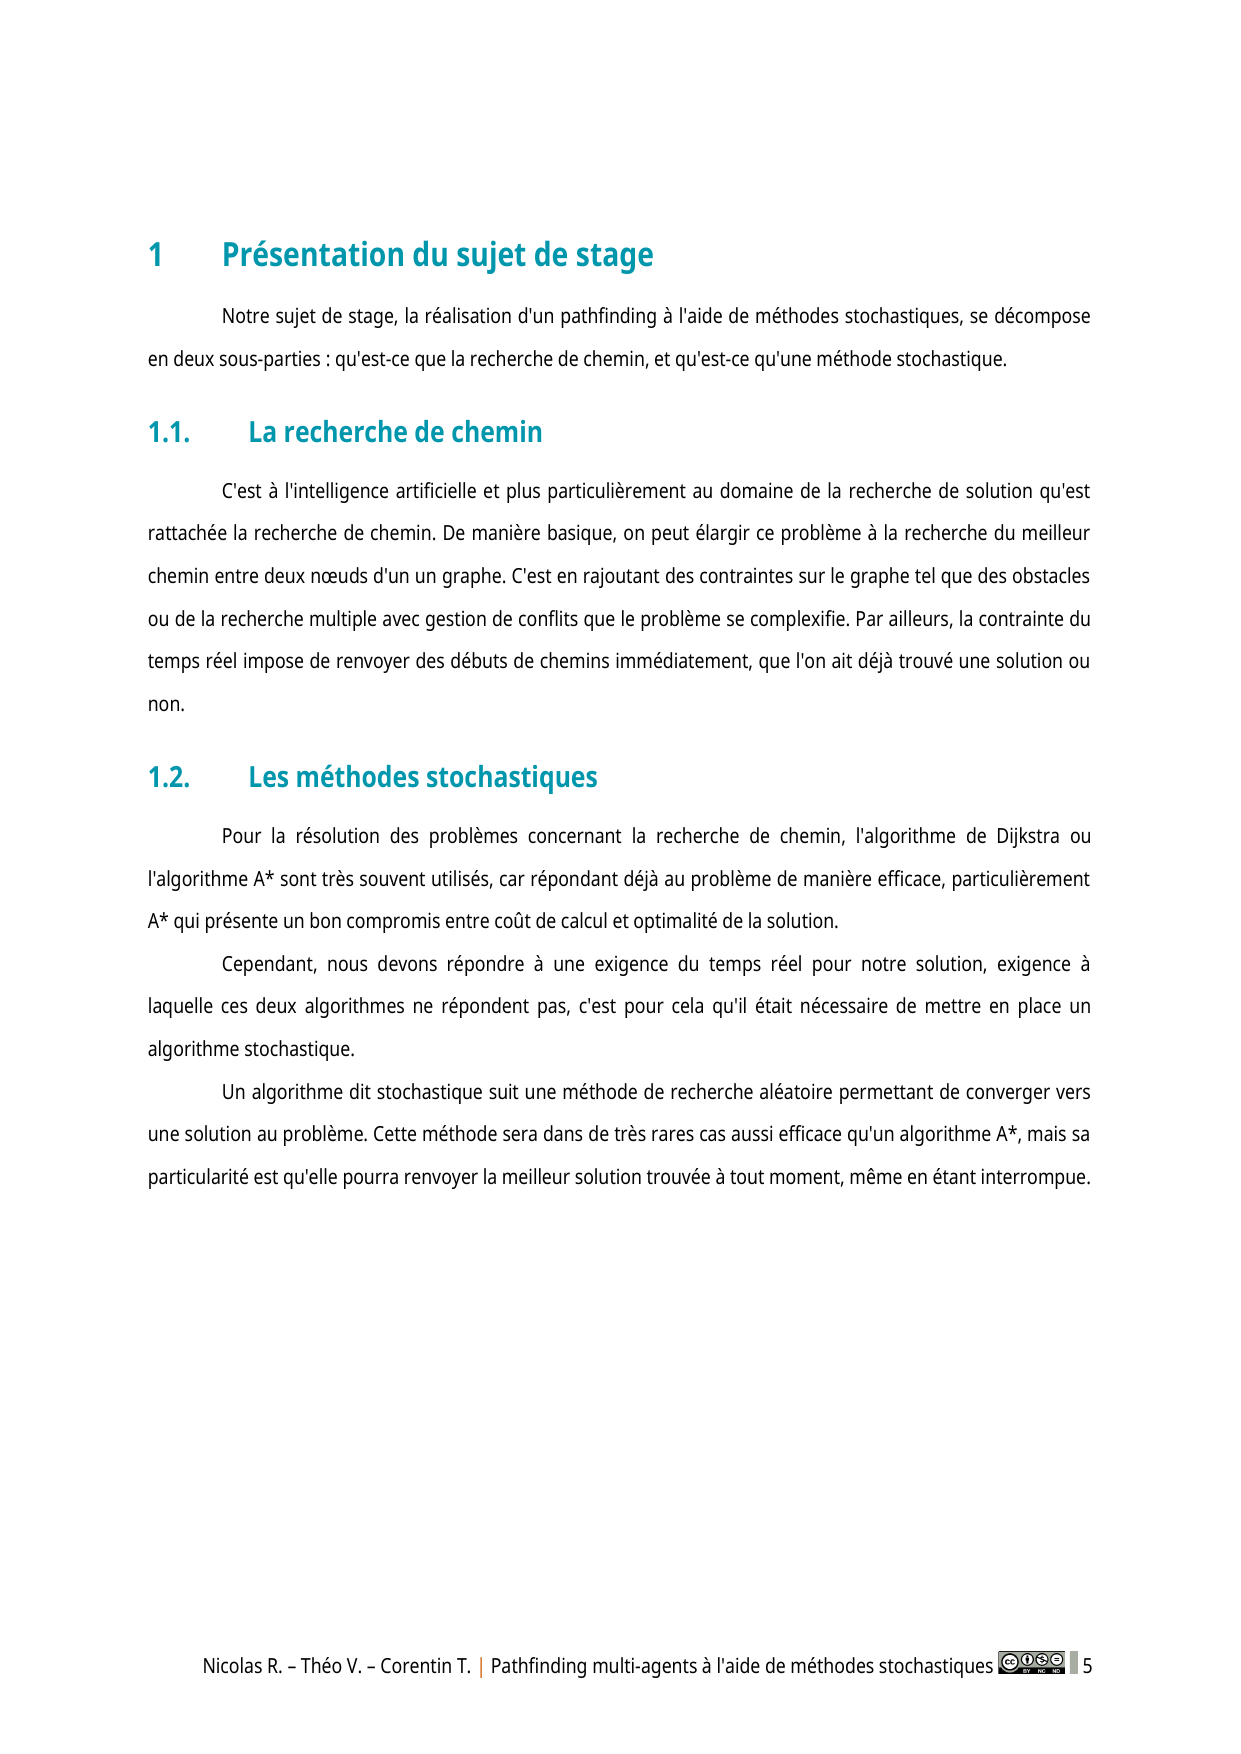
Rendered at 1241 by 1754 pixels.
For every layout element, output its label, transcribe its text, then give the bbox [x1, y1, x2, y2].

text Pour la résolution des problèmes concernant la recherche de chemin, l'algorithme de Dijkstra ou l'algorithme A* sont très souvent utilisés, car répondant déjà au problème de manière efficace, particulièrement A* qui présente un bon compromis entre coût de calcul et optimalité de la solution. [148, 821, 1092, 935]
text C'est à l'intelligence artificielle et plus particulièrement au domaine de la recherche de solution qu'est rattachée la recherche de chemin. De manière basique, on peut élargir ce problème à la recherche du meilleur chemin entre deux nœuds d'un un graphe. C'est en rajoutant des contraintes sur le graphe tel que des obstacles ou de la recherche multiple avec gestion de conflits que le problème se complexifie. Par ailleurs, la contrainte du temps réel impose de renvoyer des débuts de chemins immédiatement, que l'on ait déjà trouvé une solution ou non. [148, 476, 1092, 717]
subtitle La recherche de chemin [148, 411, 1092, 451]
text Notre sujet de stage, la réalisation d'un pathfinding à l'aide de méthodes stochastiques, se décompose en deux sous-parties : qu'est-ce que la recherche de chemin, et qu'est-ce qu'une méthode stochastique. [148, 301, 1092, 372]
subtitle Présentation du sujet de stage [148, 231, 1092, 276]
subtitle Les méthodes stochastiques [148, 757, 1092, 796]
picture [1069, 1651, 1078, 1674]
text Cependant, nous devons répondre à une exigence du temps réel pour notre solution, exigence à laquelle ces deux algorithmes ne répondent pas, c'est pour cela qu'il était nécessaire de mettre en place un algorithme stochastique. [148, 949, 1092, 1063]
picture [998, 1651, 1065, 1674]
text Un algorithme dit stochastique suit une méthode de recherche aléatoire permettant de converger vers une solution au problème. Cette méthode sera dans de très rares cas aussi efficace qu'un algorithme A*, mais sa particularité est qu'elle pourra renvoyer la meilleur solution trouvée à tout moment, même en étant interrompue. [148, 1077, 1092, 1191]
